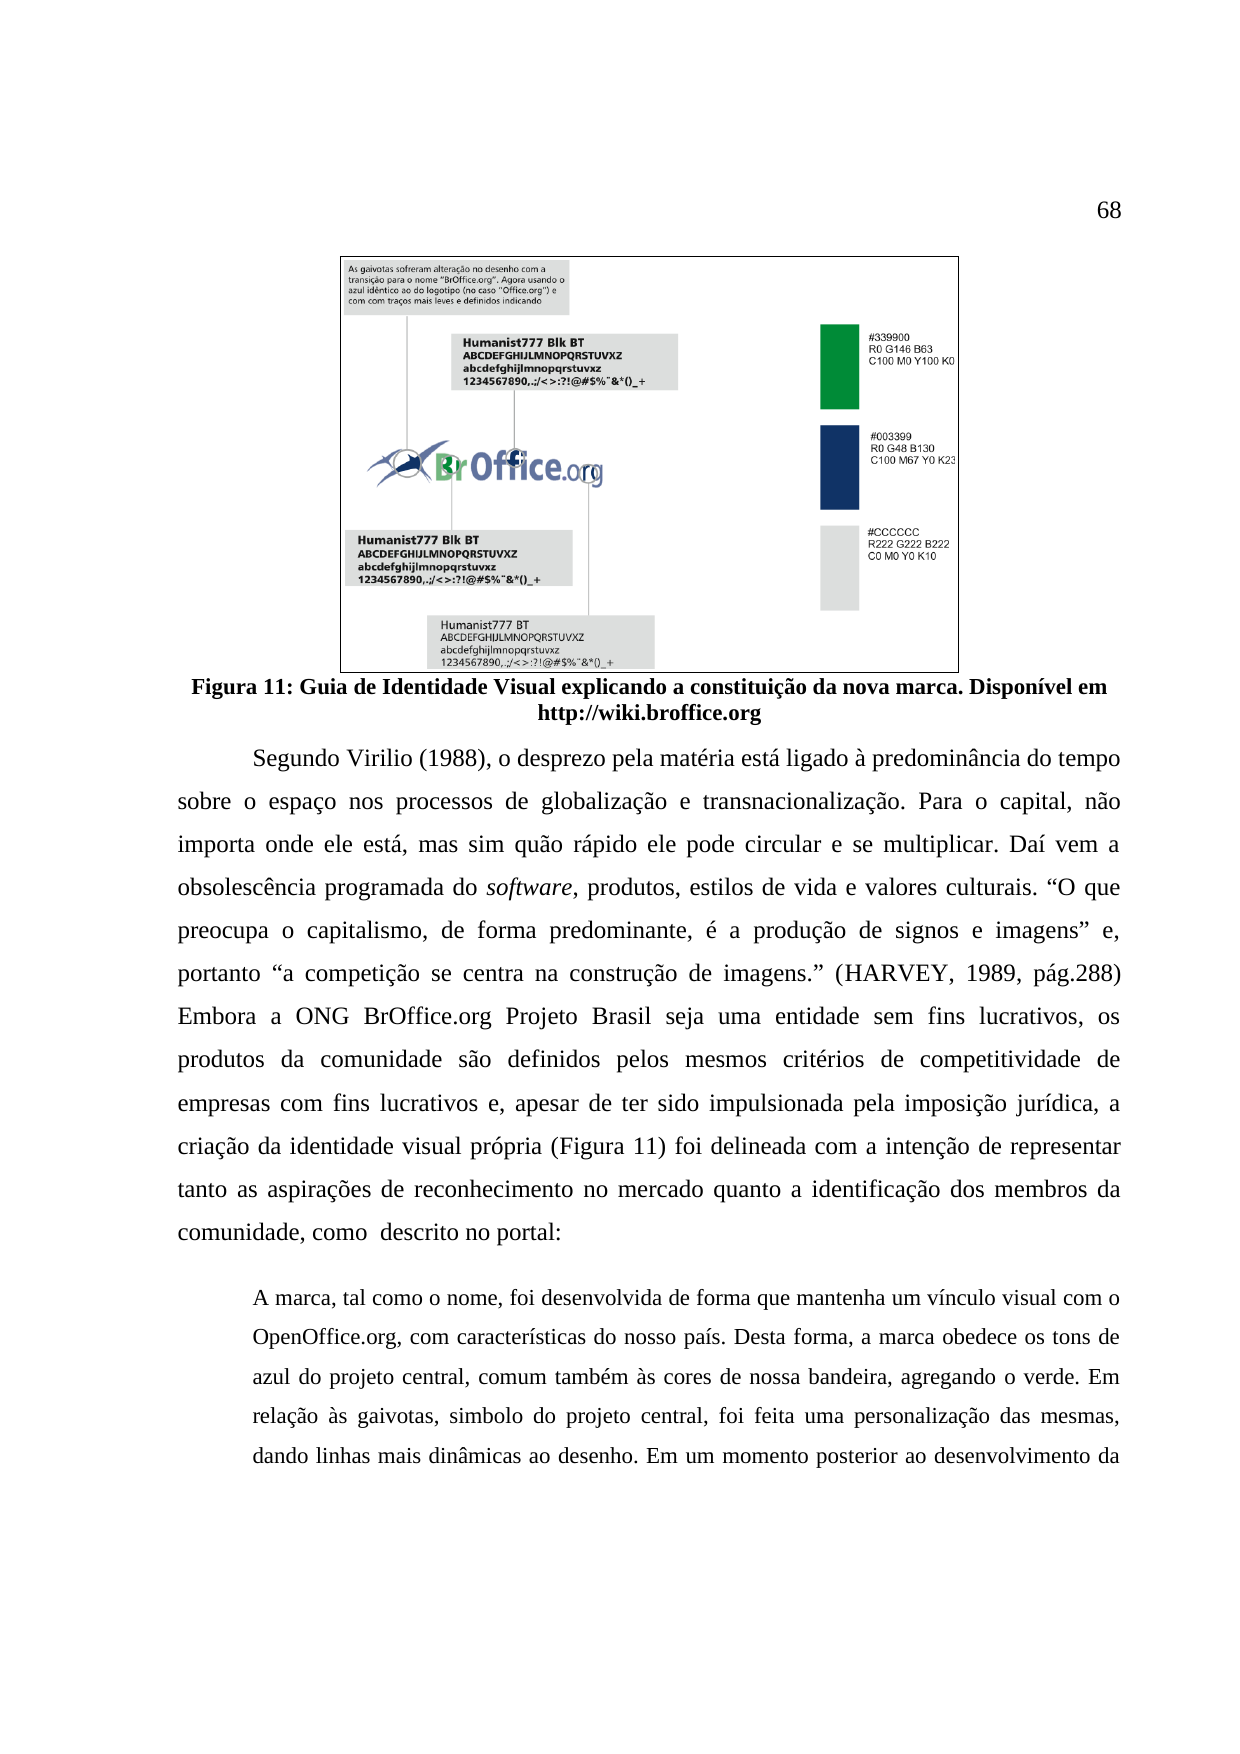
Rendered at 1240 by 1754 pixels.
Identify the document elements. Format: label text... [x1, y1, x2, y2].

text A marca, tal como o nome, foi desenvolvida de forma que mantenha um vínculo visual com o OpenOffice.org, com características do nosso país. Desta forma, a marca obedece os tons de azul do projeto central, comum também às cores de nossa bandeira, agregando o verde. Em relação às gaivotas, simbolo do projeto central, foi feita uma personalização das mesmas, dando linhas mais dinâmicas ao desenho. Em um momento posterior ao desenvolvimento da [252, 1284, 1121, 1468]
text Segundo Virilio (1988), o desprezo pela matéria está ligado à predominância do tempo sobre o espaço nos processos de globalização e transnacionalização. Para o capital, não importa onde ele está, mas sim quão rápido ele pode circular e se multiplicar. Daí vem a obsolescência programada do software, produtos, estilos de vida e valores culturais. “O que preocupa o capitalismo, de forma predominante, é a produção de signos e imagens” e, portanto “a competição se centra na construção de imagens.” (HARVEY, 1989, pág.288) Embora a ONG BrOffice.org Projeto Brasil seja uma entidade sem fins lucrativos, os produtos da comunidade são definidos pelos mesmos critérios de competitividade de empresas com fins lucrativos e, apesar de ter sido impulsionada pela imposição jurídica, a criação da identidade visual própria (Figura 11) foi delineada com a intenção de representar tanto as aspirações de reconhecimento no mercado quanto a identificação dos membros da comunidade, como descrito no portal: [177, 253, 1121, 1246]
picture [343, 260, 955, 669]
text Figura 11: Guia de Identidade Visual explicando a constituição da nova marca. Disponível em http://wiki.broffice.org [186, 669, 1113, 725]
text [341, 257, 958, 672]
